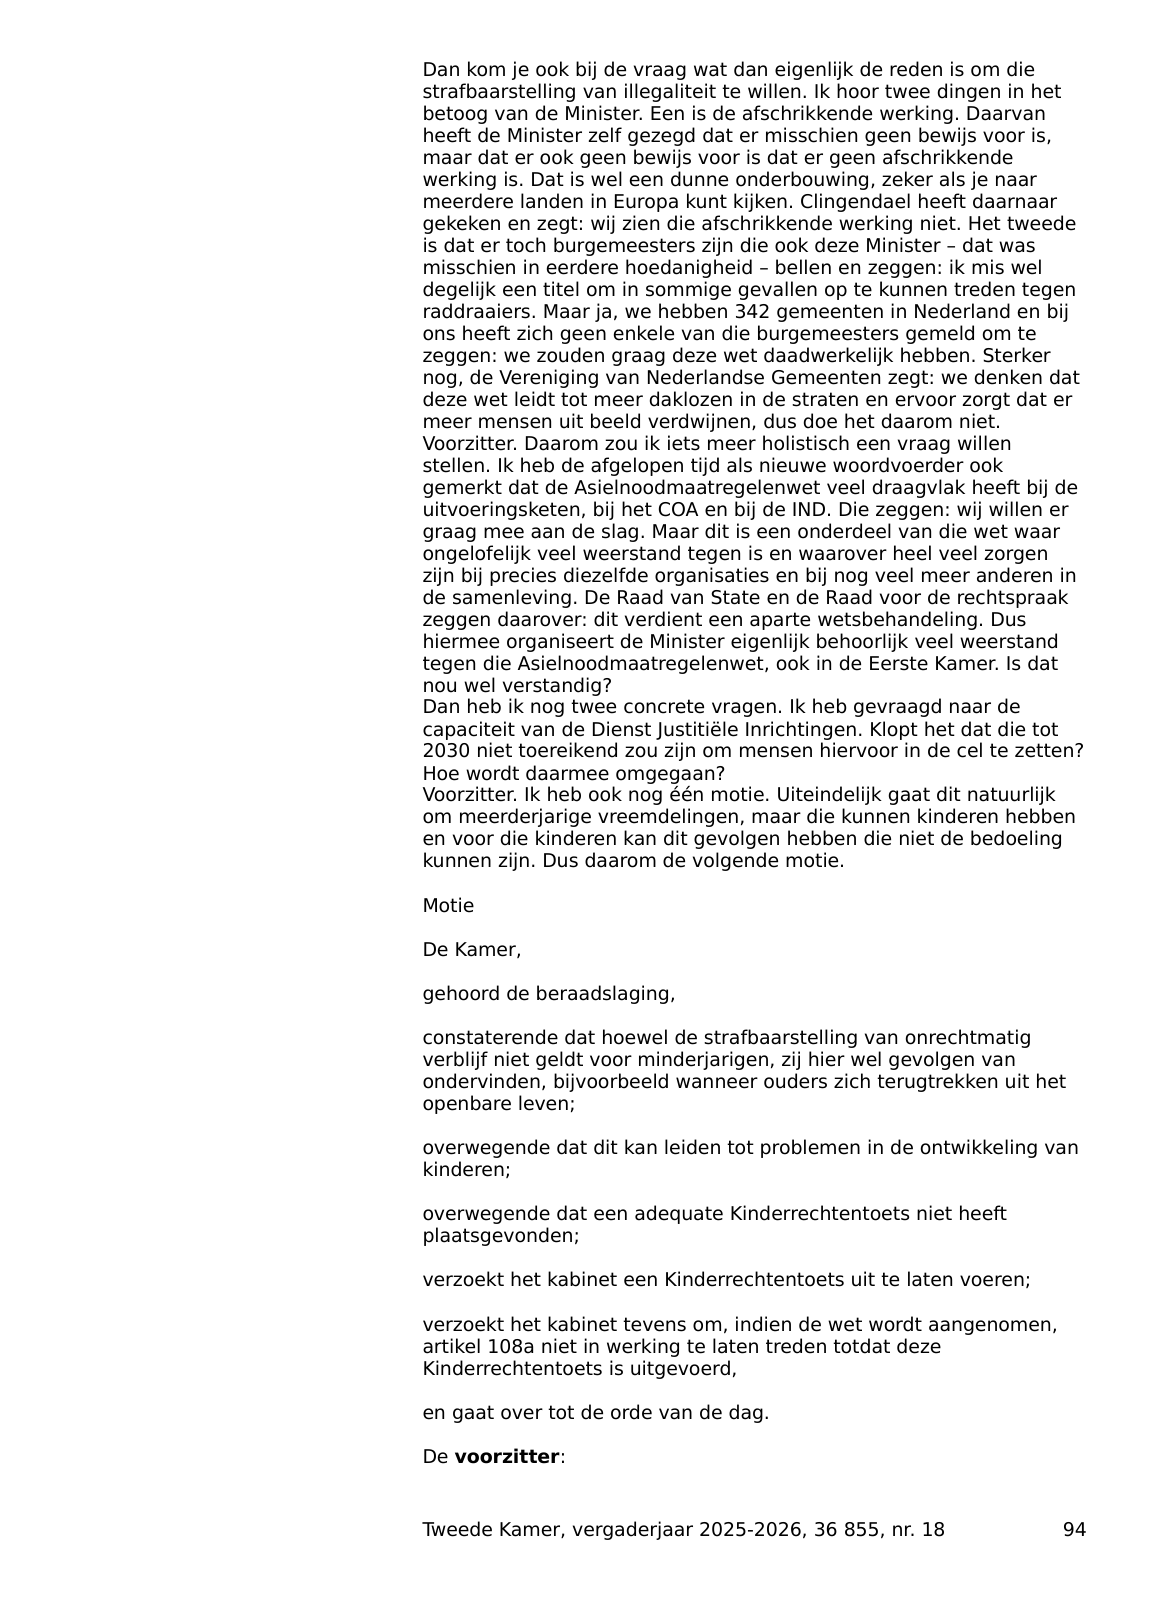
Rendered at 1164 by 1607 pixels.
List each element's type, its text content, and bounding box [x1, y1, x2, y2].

text en gaat over tot de orde van de dag. [422, 1402, 1087, 1424]
text Motie [422, 894, 1087, 916]
text gehoord de beraadslaging, [422, 983, 1087, 1005]
text overwegende dat een adequate Kinderrechtentoets niet heeft plaatsgevonden; [422, 1203, 1087, 1247]
text Dan heb ik nog twee concrete vragen. Ik heb gevraagd naar de capaciteit van de Dienst Justitiële Inrichtingen. Klopt het dat die tot 2030 niet toereikend zou zijn om mensen hiervoor in de cel te zetten? Hoe wordt daarmee omgegaan? [422, 696, 1087, 784]
text Dan kom je ook bij de vraag wat dan eigenlijk de reden is om die strafbaarstelling van illegaliteit te willen. Ik hoor twee dingen in het betoog van de Minister. Een is de afschrikkende werking. Daarvan heeft de Minister zelf gezegd dat er misschien geen bewijs voor is, maar dat er ook geen bewijs voor is dat er geen afschrikkende werking is. Dat is wel een dunne onderbouwing, zeker als je naar meerdere landen in Europa kunt kijken. Clingendael heeft daarnaar gekeken en zegt: wij zien die afschrikkende werking niet. Het tweede is dat er toch burgemeesters zijn die ook deze Minister – dat was misschien in eerdere hoedanigheid – bellen en zeggen: ik mis wel degelijk een titel om in sommige gevallen op te kunnen treden tegen raddraaiers. Maar ja, we hebben 342 gemeenten in Nederland en bij ons heeft zich geen enkele van die burgemeesters gemeld om te zeggen: we zouden graag deze wet daadwerkelijk hebben. Sterker nog, de Vereniging van Nederlandse Gemeenten zegt: we denken dat deze wet leidt tot meer daklozen in de straten en ervoor zorgt dat er meer mensen uit beeld verdwijnen, dus doe het daarom niet. [422, 59, 1087, 433]
text verzoekt het kabinet tevens om, indien de wet wordt aangenomen, artikel 108a niet in werking te laten treden totdat deze Kinderrechtentoets is uitgevoerd, [422, 1313, 1087, 1379]
text Voorzitter. Daarom zou ik iets meer holistisch een vraag willen stellen. Ik heb de afgelopen tijd als nieuwe woordvoerder ook gemerkt dat de Asielnoodmaatregelenwet veel draagvlak heeft bij de uitvoeringsketen, bij het COA en bij de IND. Die zeggen: wij willen er graag mee aan de slag. Maar dit is een onderdeel van die wet waar ongelofelijk veel weerstand tegen is en waarover heel veel zorgen zijn bij precies diezelfde organisaties en bij nog veel meer anderen in de samenleving. De Raad van State en de Raad voor de rechtspraak zeggen daarover: dit verdient een aparte wetsbehandeling. Dus hiermee organiseert de Minister eigenlijk behoorlijk veel weerstand tegen die Asielnoodmaatregelenwet, ook in de Eerste Kamer. Is dat nou wel verstandig? [422, 433, 1087, 696]
text Voorzitter. Ik heb ook nog één motie. Uiteindelijk gaat dit natuurlijk om meerderjarige vreemdelingen, maar die kunnen kinderen hebben en voor die kinderen kan dit gevolgen hebben die niet de bedoeling kunnen zijn. Dus daarom de volgende motie. [422, 784, 1087, 872]
text verzoekt het kabinet een Kinderrechtentoets uit te laten voeren; [422, 1269, 1087, 1291]
text De voorzitter: [422, 1446, 1087, 1468]
text overwegende dat dit kan leiden tot problemen in de ontwikkeling van kinderen; [422, 1137, 1087, 1181]
text De Kamer, [422, 939, 1087, 961]
text constaterende dat hoewel de strafbaarstelling van onrechtmatig verblijf niet geldt voor minderjarigen, zij hier wel gevolgen van ondervinden, bijvoorbeeld wanneer ouders zich terugtrekken uit het openbare leven; [422, 1027, 1087, 1115]
